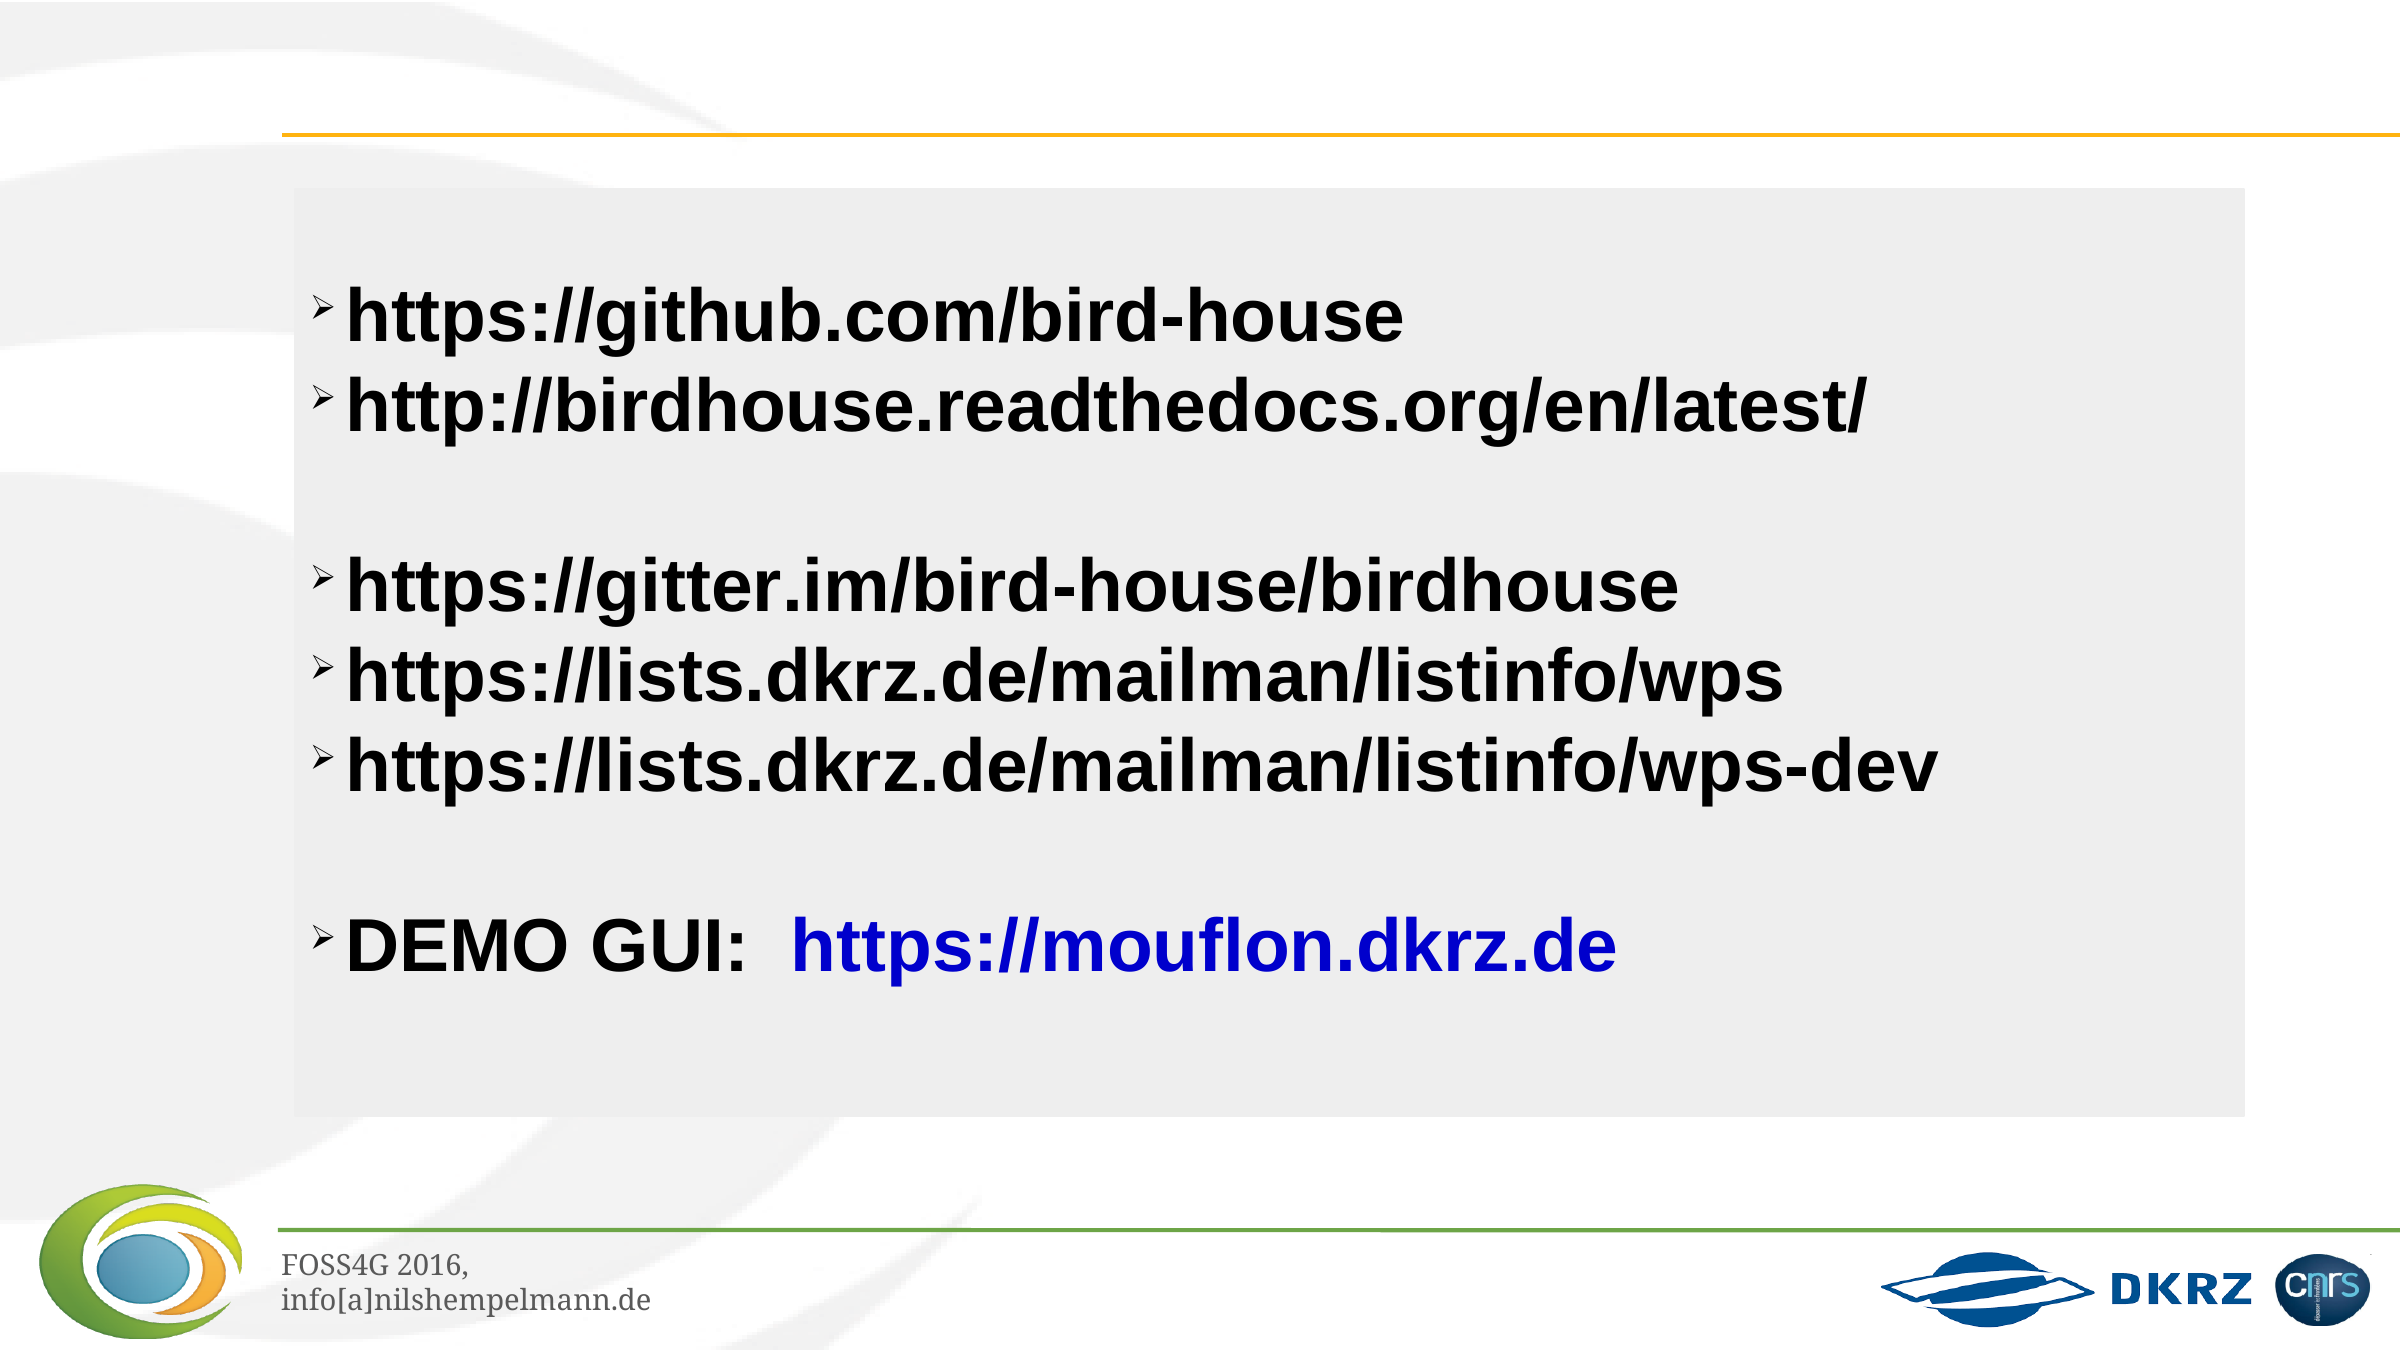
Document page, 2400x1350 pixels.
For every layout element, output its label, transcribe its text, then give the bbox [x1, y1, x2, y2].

text_box https://github.com/bird-house http://birdhouse.readthedocs.org/en/latest/ https://gitter.im/bird-house/birdhouse https://lists.dkrz.de/mailman/listinfo/wps https://lists.dkrz.de/mailman/listinfo/wps-dev DEMO GUI: https://mouflon.dkrz.de [295, 188, 2245, 1117]
picture [0, 0, 2400, 1350]
